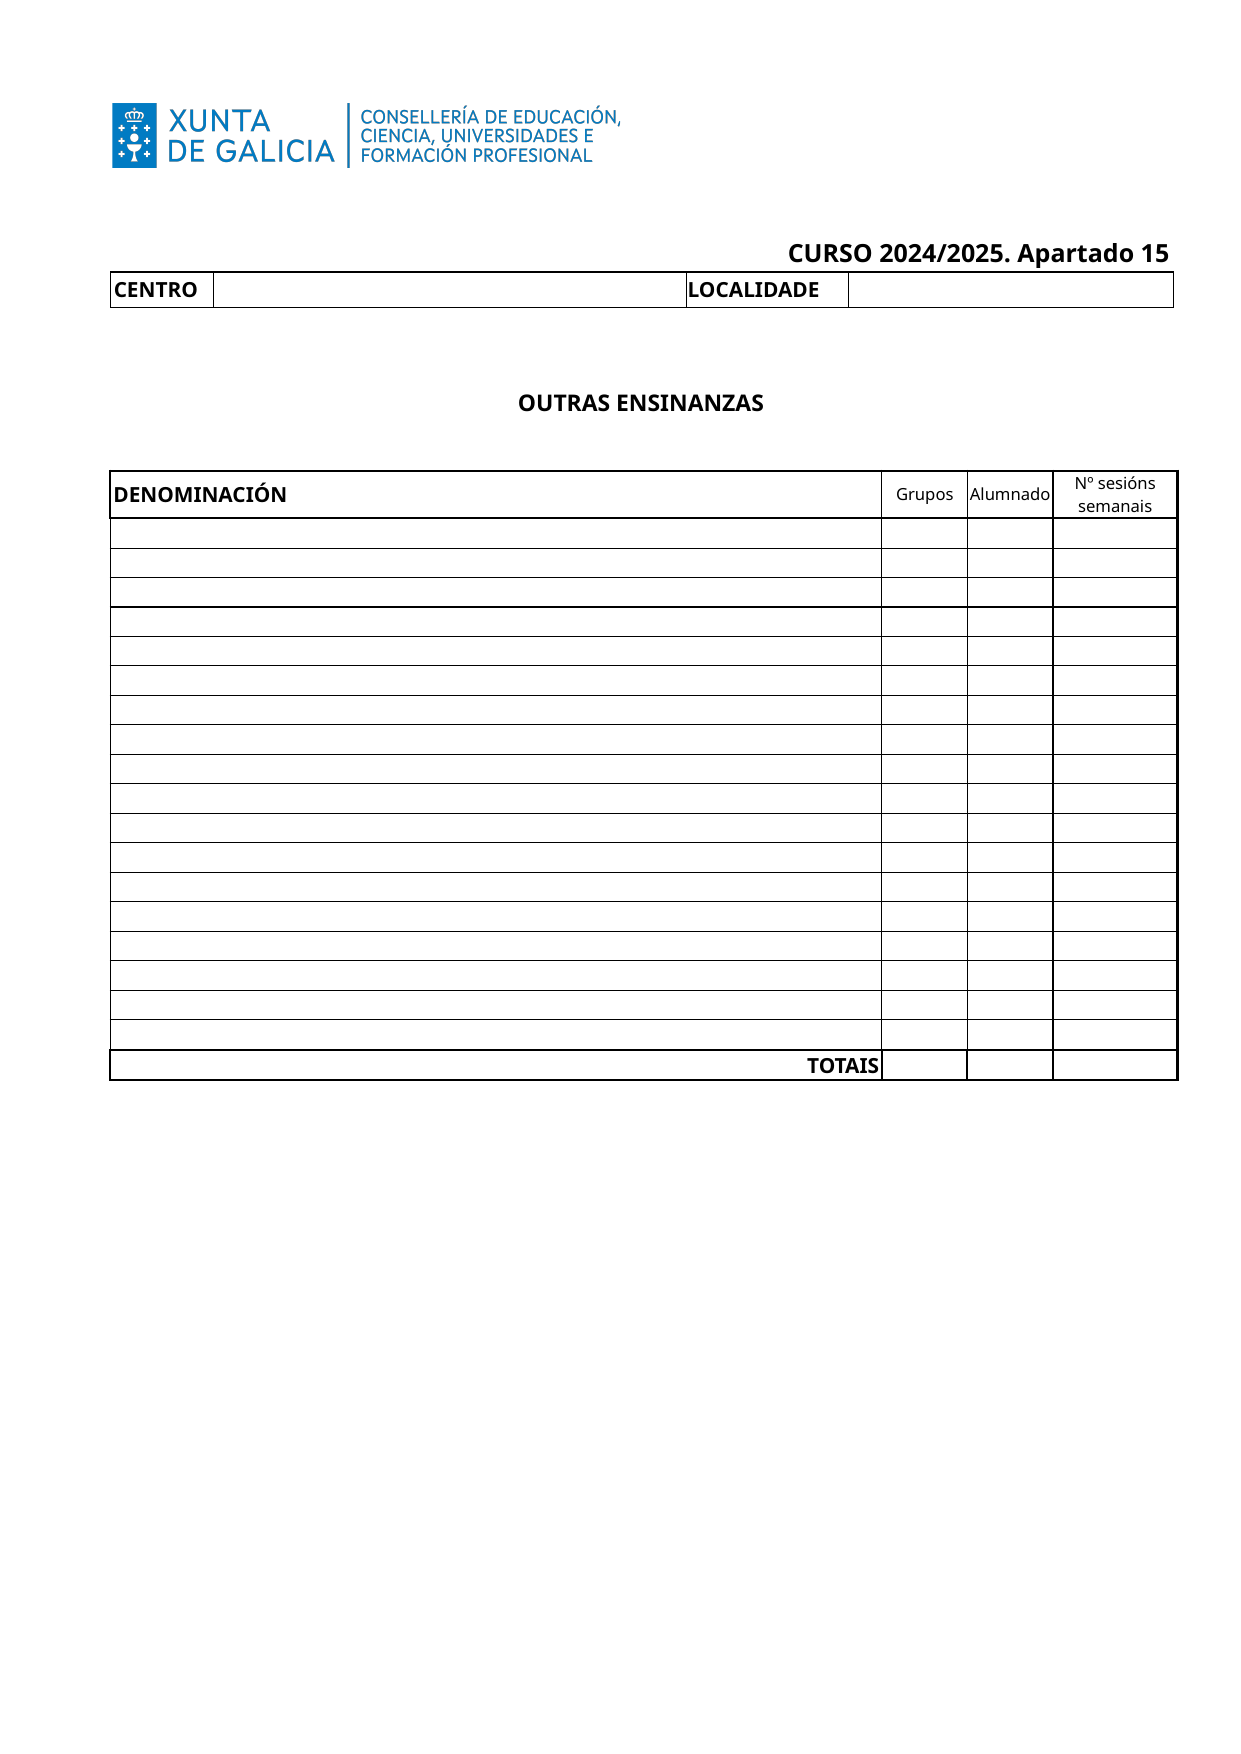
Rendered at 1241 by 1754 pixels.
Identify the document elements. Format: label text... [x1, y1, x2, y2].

table_cell [1054, 608, 1176, 636]
table_cell [882, 578, 967, 606]
text CURSO 2024/2025. Apartado 15 [112, 232, 1169, 271]
table_cell [968, 637, 1052, 665]
table_cell [111, 666, 881, 695]
table_cell [968, 549, 1052, 577]
table_cell [968, 608, 1052, 636]
table_cell [1054, 814, 1176, 842]
table_cell [1054, 519, 1176, 547]
table_cell [882, 725, 967, 754]
table_cell [1054, 991, 1176, 1019]
table_cell [1054, 961, 1176, 990]
table_cell [111, 961, 881, 990]
table_cell [882, 932, 967, 960]
table_cell [1054, 637, 1176, 665]
table_cell [1054, 1020, 1176, 1049]
table_cell [882, 784, 967, 813]
table_header LOCALIDADE [687, 273, 848, 307]
table_cell [882, 666, 967, 695]
table_cell [1054, 725, 1176, 754]
table_cell [1054, 1051, 1176, 1079]
table_cell [882, 519, 967, 547]
table_cell [1054, 873, 1176, 901]
table_cell [111, 519, 881, 547]
table_cell [968, 666, 1052, 695]
table_cell [968, 843, 1052, 872]
table_cell [1054, 902, 1176, 931]
table_cell [111, 755, 881, 783]
table_header [214, 273, 686, 307]
table_cell [1054, 784, 1176, 813]
table_cell [968, 519, 1052, 547]
table_cell [968, 578, 1052, 606]
table_header Nº sesións semanais [1054, 472, 1176, 517]
table_cell [968, 991, 1052, 1019]
table_cell [111, 696, 881, 724]
table_cell [968, 1020, 1052, 1049]
table_cell [111, 902, 881, 931]
table_cell [111, 932, 881, 960]
table_cell [968, 755, 1052, 783]
table_cell [882, 961, 967, 990]
table_cell [1054, 932, 1176, 960]
table_cell [1054, 666, 1176, 695]
table_header CENTRO [111, 273, 213, 307]
table_cell [111, 843, 881, 872]
table_cell [968, 784, 1052, 813]
table_cell [968, 725, 1052, 754]
table_cell [882, 843, 967, 872]
table_cell [1054, 843, 1176, 872]
table_cell [882, 549, 967, 577]
table_cell [882, 1020, 967, 1049]
table_cell [882, 637, 967, 665]
table_cell [968, 696, 1052, 724]
table_cell [968, 814, 1052, 842]
table_cell [882, 696, 967, 724]
table_cell [111, 608, 881, 636]
table_cell [111, 578, 881, 606]
table_cell [968, 961, 1052, 990]
table_cell [882, 608, 967, 636]
table_cell [882, 902, 967, 931]
table_cell [111, 784, 881, 813]
table_cell [882, 814, 967, 842]
table_cell [111, 814, 881, 842]
table_cell [1054, 578, 1176, 606]
table_cell [111, 873, 881, 901]
table_cell [111, 549, 881, 577]
table_header Alumnado [968, 472, 1052, 517]
table_cell [968, 932, 1052, 960]
table_cell TOTAIS [111, 1051, 881, 1079]
table_cell [882, 873, 967, 901]
table_header Grupos [882, 472, 967, 517]
table_cell [1054, 696, 1176, 724]
table_cell [882, 755, 967, 783]
table_cell [111, 725, 881, 754]
table_cell [968, 902, 1052, 931]
table_header [849, 273, 1173, 307]
table_cell [968, 1051, 1052, 1079]
text OUTRAS ENSINANZAS [112, 387, 1169, 418]
table_header DENOMINACIÓN [111, 472, 881, 517]
table_cell [882, 991, 967, 1019]
table_cell [111, 991, 881, 1019]
table_cell [883, 1051, 966, 1079]
table_cell [1054, 549, 1176, 577]
table_cell [1054, 755, 1176, 783]
table_cell [968, 873, 1052, 901]
table_cell [111, 1020, 881, 1049]
table_cell [111, 637, 881, 665]
